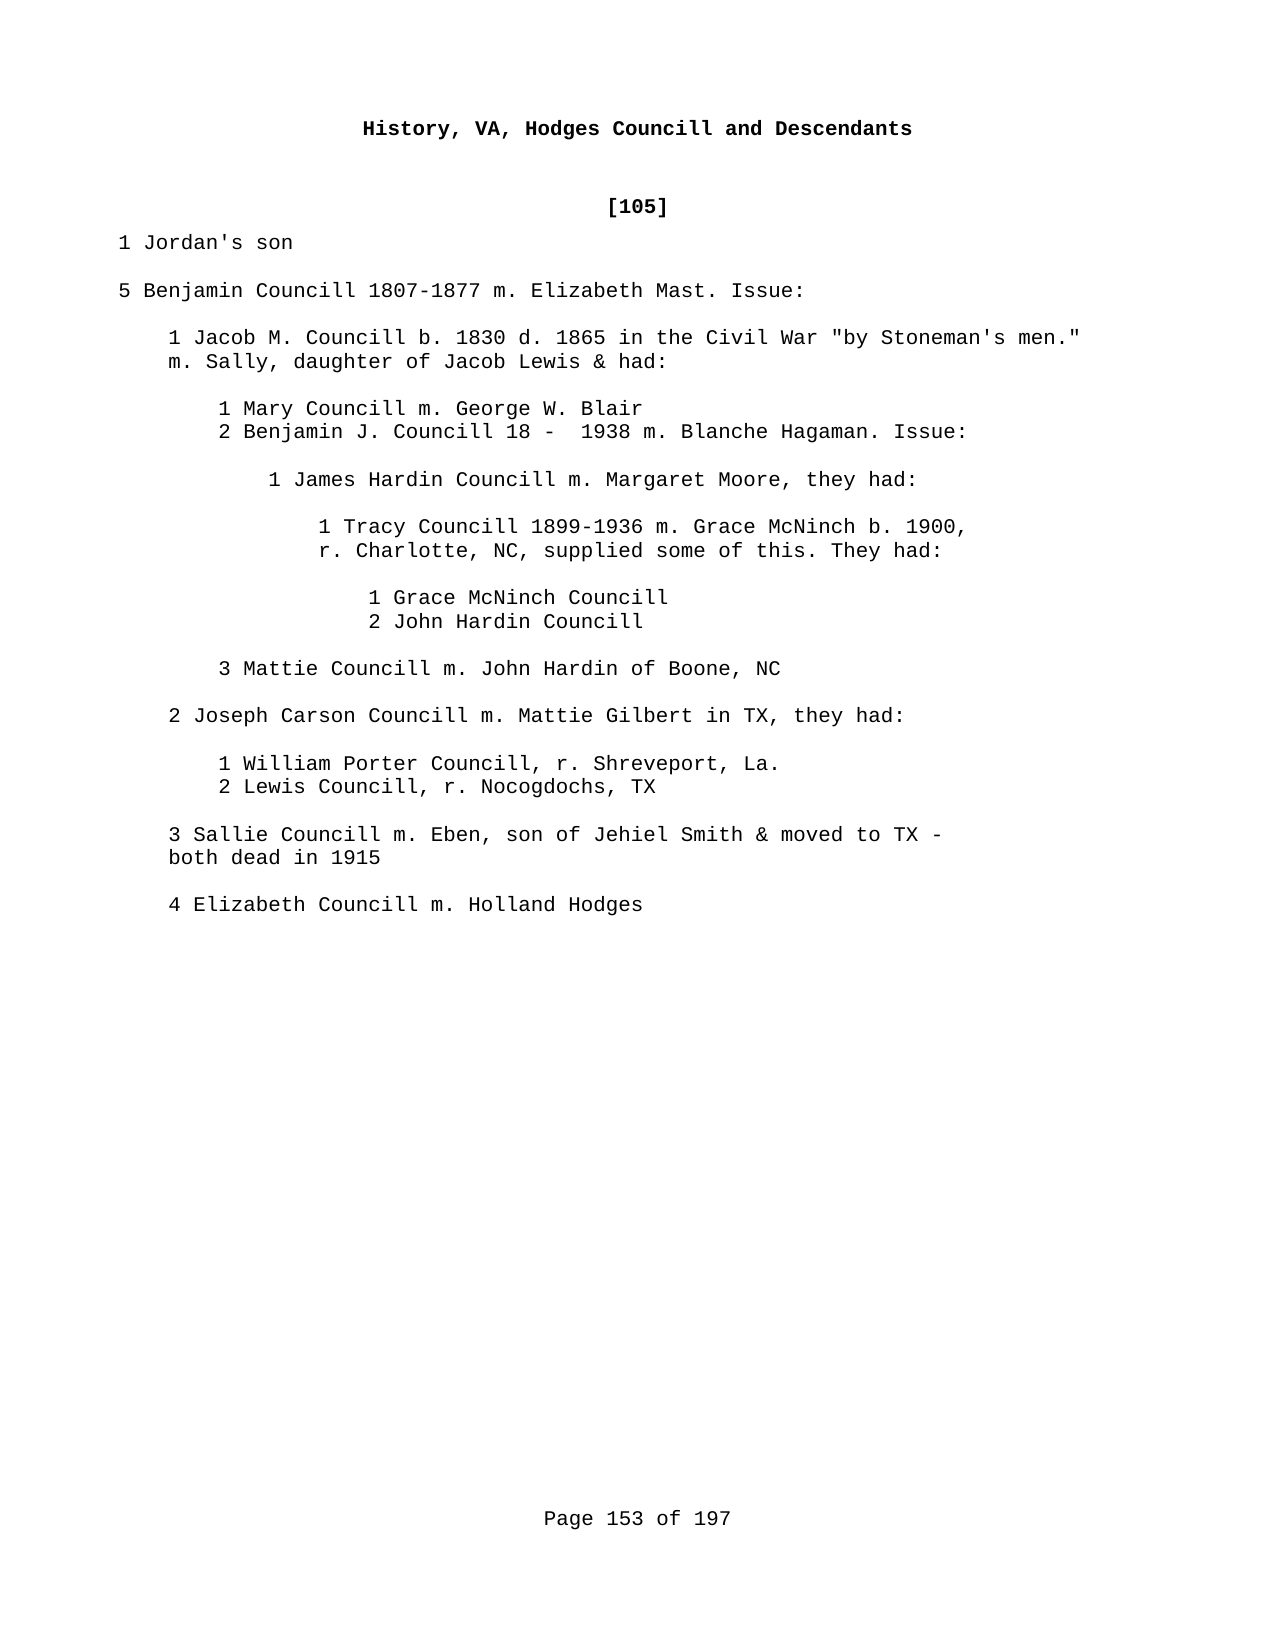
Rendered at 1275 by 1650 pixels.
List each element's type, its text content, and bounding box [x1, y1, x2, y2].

text r. Charlotte, NC, supplied some of this. They had: [118, 540, 1157, 563]
subtitle [105] [118, 196, 1157, 220]
text 4 Elizabeth Councill m. Holland Hodges [118, 894, 1157, 918]
text 2 Joseph Carson Councill m. Mattie Gilbert in TX, they had: [118, 705, 1157, 729]
text 2 Benjamin J. Councill 18 - 1938 m. Blanche Hagaman. Issue: [118, 422, 1157, 445]
text 1 Mary Councill m. George W. Blair [118, 398, 1157, 422]
text 1 Grace McNinch Councill [118, 587, 1157, 611]
text m. Sally, daughter of Jacob Lewis & had: [118, 351, 1157, 374]
text 1 James Hardin Councill m. Margaret Moore, they had: [118, 469, 1157, 492]
text 1 Tracy Councill 1899-1936 m. Grace McNinch b. 1900, [118, 516, 1157, 540]
text 1 William Porter Councill, r. Shreveport, La. [118, 753, 1157, 776]
text 2 John Hardin Councill [118, 611, 1157, 634]
text 1 Jordan's son [118, 232, 1157, 256]
text 2 Lewis Councill, r. Nocogdochs, TX [118, 776, 1157, 800]
text 3 Mattie Councill m. John Hardin of Boone, NC [118, 658, 1157, 682]
text 3 Sallie Councill m. Eben, son of Jehiel Smith & moved to TX - [118, 823, 1157, 847]
text 5 Benjamin Councill 1807-1877 m. Elizabeth Mast. Issue: [118, 280, 1157, 303]
text 1 Jacob M. Councill b. 1830 d. 1865 in the Civil War "by Stoneman's men." [118, 327, 1157, 351]
text both dead in 1915 [118, 847, 1157, 871]
